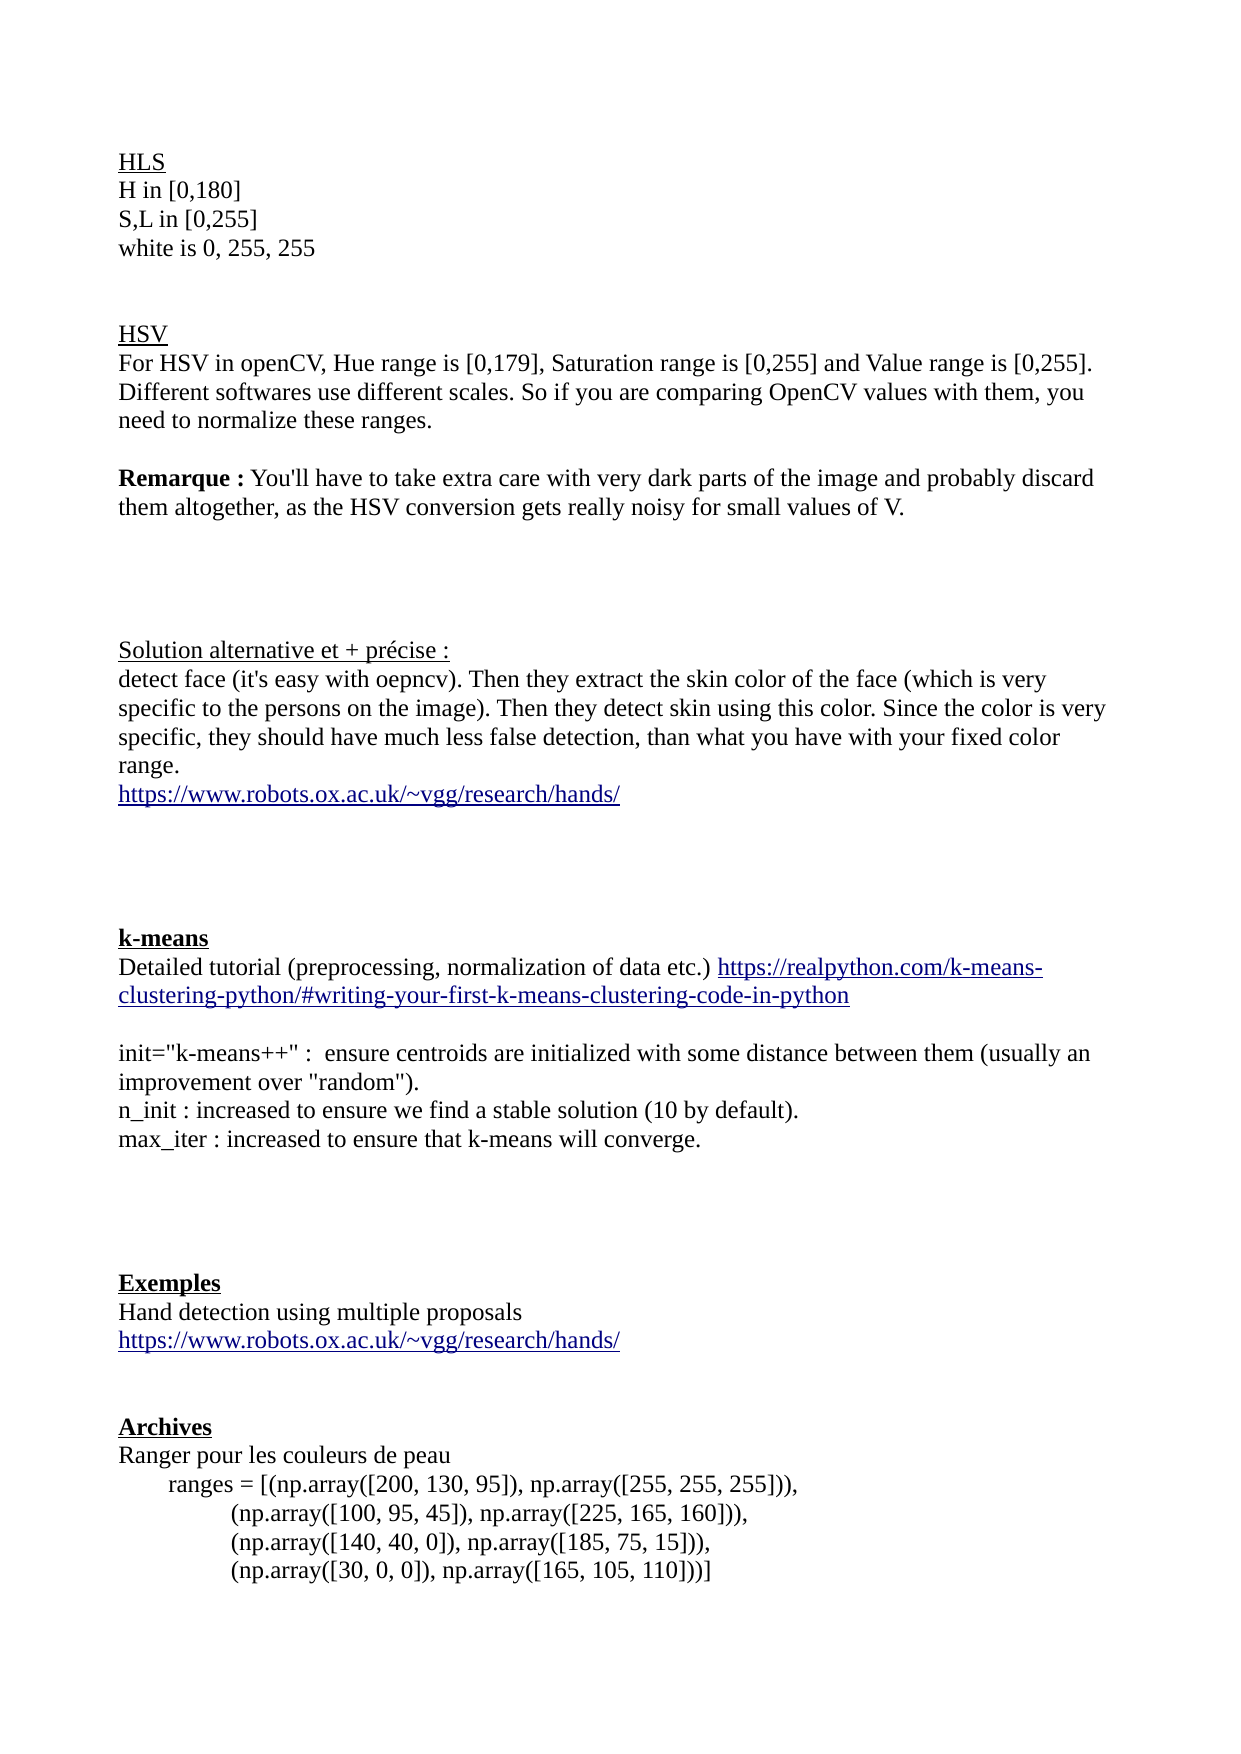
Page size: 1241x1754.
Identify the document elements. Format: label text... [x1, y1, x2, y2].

text Remarque : You'll have to take extra care with very dark parts of the image and probably discard them altogether, as the HSV conversion gets really noisy for small values of V. [118, 463, 1122, 521]
text https://www.robots.ox.ac.uk/~vgg/research/hands/ [118, 779, 1122, 808]
text init="k-means++" : ensure centroids are initialized with some distance between them (usually an improvement over "random"). [118, 1038, 1122, 1096]
text S,L in [0,255] [118, 204, 1122, 233]
text Exemples [118, 1268, 1122, 1297]
text https://www.robots.ox.ac.uk/~vgg/research/hands/ [118, 1326, 1122, 1354]
text n_init : increased to ensure we find a stable solution (10 by default). [118, 1096, 1122, 1124]
text Hand detection using multiple proposals [118, 1297, 1122, 1326]
text (np.array([140, 40, 0]), np.array([185, 75, 15])), [118, 1527, 1122, 1556]
text white is 0, 255, 255 [118, 233, 1122, 262]
text Archives [118, 1412, 1122, 1441]
text (np.array([100, 95, 45]), np.array([225, 165, 160])), [118, 1498, 1122, 1527]
text ranges = [(np.array([200, 130, 95]), np.array([255, 255, 255])), [118, 1469, 1122, 1498]
text Different softwares use different scales. So if you are comparing OpenCV values with them, you need to normalize these ranges. [118, 377, 1122, 434]
text H in [0,180] [118, 176, 1122, 204]
text Detailed tutorial (preprocessing, normalization of data etc.) https://realpython.com/k-means-clustering-python/#writing-your-first-k-means-clustering-code-in-python [118, 952, 1122, 1009]
text Solution alternative et + précise : [118, 636, 1122, 664]
text max_iter : increased to ensure that k-means will converge. [118, 1124, 1122, 1153]
text k-means [118, 923, 1122, 952]
text For HSV in openCV, Hue range is [0,179], Saturation range is [0,255] and Value range is [0,255]. [118, 348, 1122, 377]
text Ranger pour les couleurs de peau [118, 1441, 1122, 1469]
text detect face (it's easy with oepncv). Then they extract the skin color of the face (which is very specific to the persons on the image). Then they detect skin using this color. Since the color is very specific, they should have much less false detection, than what you have with your fixed color range. [118, 664, 1122, 779]
text HLS [118, 147, 1122, 176]
text HSV [118, 319, 1122, 348]
text (np.array([30, 0, 0]), np.array([165, 105, 110]))] [118, 1556, 1122, 1584]
